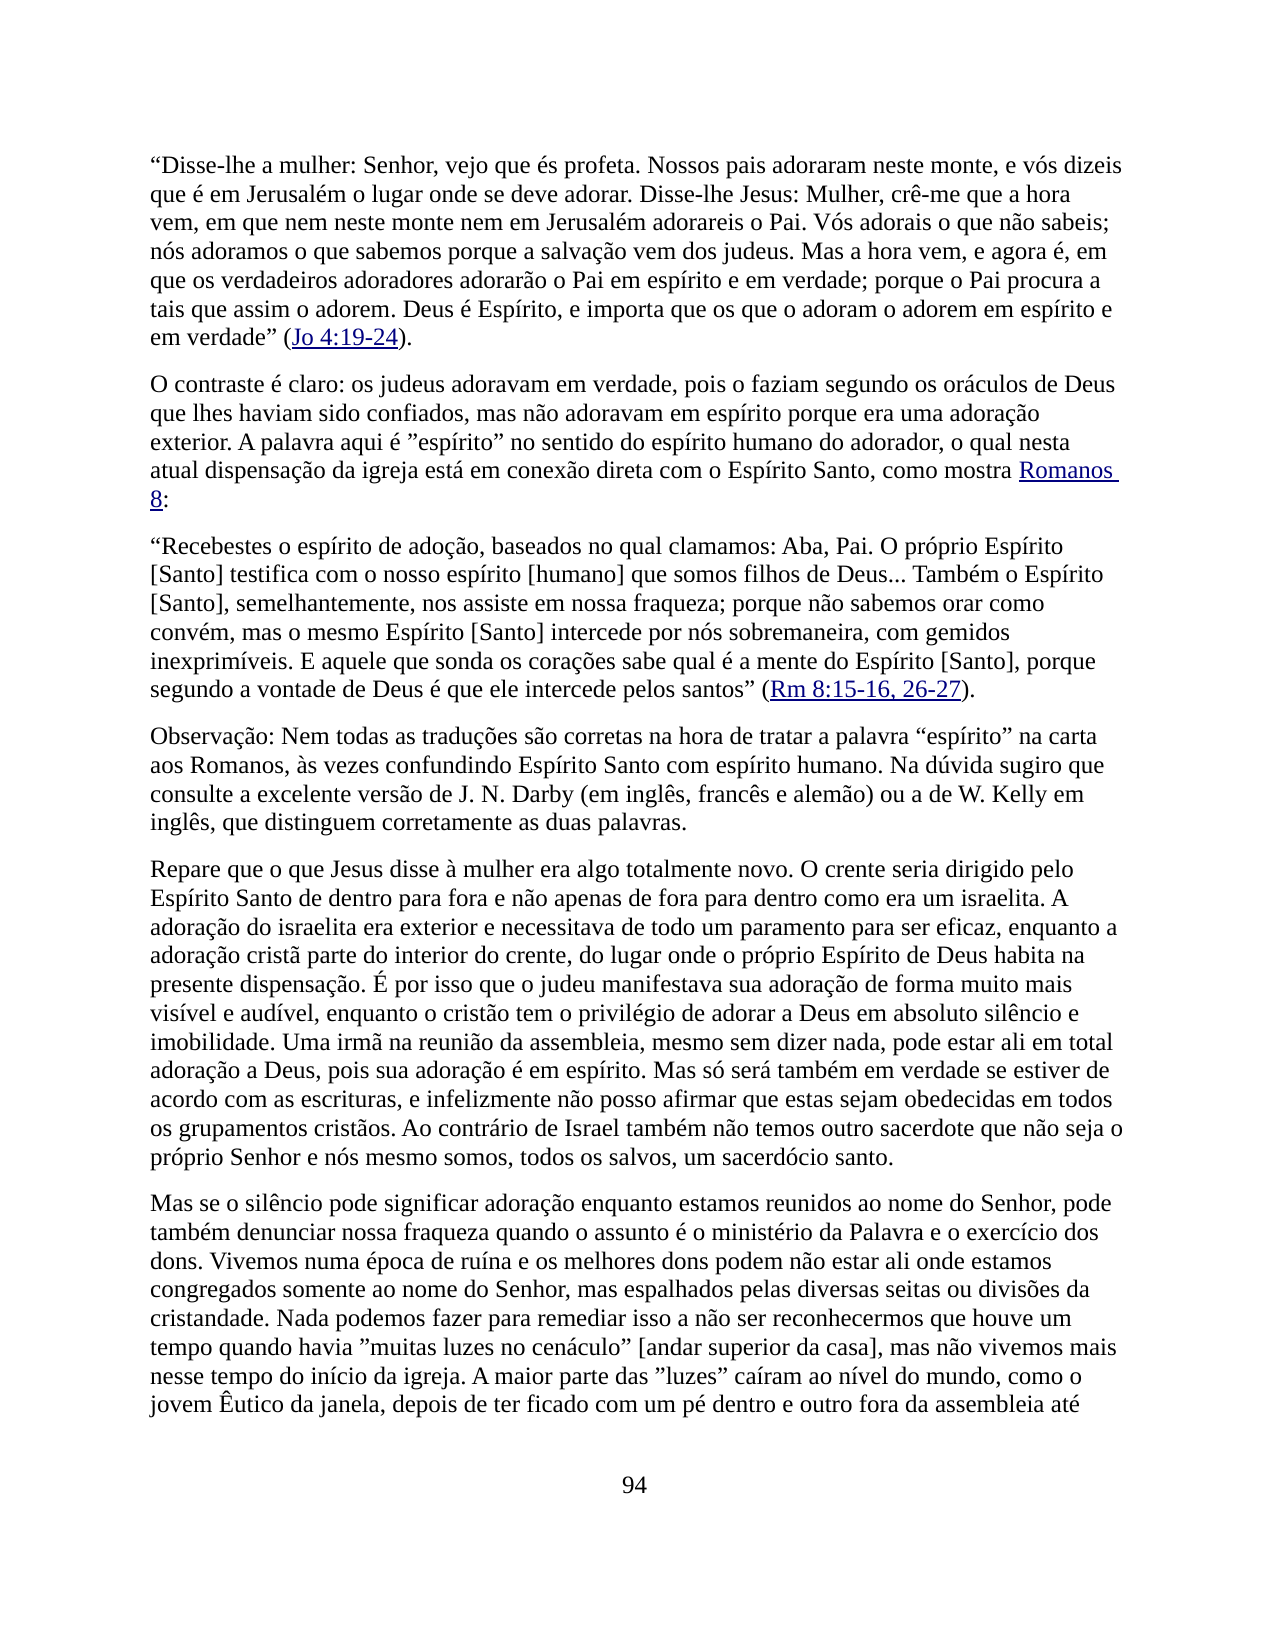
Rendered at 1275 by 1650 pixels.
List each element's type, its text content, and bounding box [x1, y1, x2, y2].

text Repare que o que Jesus disse à mulher era algo totalmente novo. O crente seria dirigido pelo Espírito Santo de dentro para fora e não apenas de fora para dentro como era um israelita. A adoração do israelita era exterior e necessitava de todo um paramento para ser eficaz, enquanto a adoração cristã parte do interior do crente, do lugar onde o próprio Espírito de Deus habita na presente dispensação. É por isso que o judeu manifestava sua adoração de forma muito mais visível e audível, enquanto o cristão tem o privilégio de adorar a Deus em absoluto silêncio e imobilidade. Uma irmã na reunião da assembleia, mesmo sem dizer nada, pode estar ali em total adoração a Deus, pois sua adoração é em espírito. Mas só será também em verdade se estiver de acordo com as escrituras, e infelizmente não posso afirmar que estas sejam obedecidas em todos os grupamentos cristãos. Ao contrário de Israel também não temos outro sacerdote que não seja o próprio Senhor e nós mesmo somos, todos os salvos, um sacerdócio santo. [150, 854, 1125, 1170]
text O contraste é claro: os judeus adoravam em verdade, pois o faziam segundo os oráculos de Deus que lhes haviam sido confiados, mas não adoravam em espírito porque era uma adoração exterior. A palavra aqui é ”espírito” no sentido do espírito humano do adorador, o qual nesta atual dispensação da igreja está em conexão direta com o Espírito Santo, como mostra Romanos 8: [150, 369, 1125, 513]
text “Recebestes o espírito de adoção, baseados no qual clamamos: Aba, Pai. O próprio Espírito [Santo] testifica com o nosso espírito [humano] que somos filhos de Deus... Também o Espírito [Santo], semelhantemente, nos assiste em nossa fraqueza; porque não sabemos orar como convém, mas o mesmo Espírito [Santo] intercede por nós sobremaneira, com gemidos inexprimíveis. E aquele que sonda os corações sabe qual é a mente do Espírito [Santo], porque segundo a vontade de Deus é que ele intercede pelos santos” (Rm 8:15-16, 26-27). [150, 531, 1125, 703]
text “Disse-lhe a mulher: Senhor, vejo que és profeta. Nossos pais adoraram neste monte, e vós dizeis que é em Jerusalém o lugar onde se deve adorar. Disse-lhe Jesus: Mulher, crê-me que a hora vem, em que nem neste monte nem em Jerusalém adorareis o Pai. Vós adorais o que não sabeis; nós adoramos o que sabemos porque a salvação vem dos judeus. Mas a hora vem, e agora é, em que os verdadeiros adoradores adorarão o Pai em espírito e em verdade; porque o Pai procura a tais que assim o adorem. Deus é Espírito, e importa que os que o adoram o adorem em espírito e em verdade” (Jo 4:19-24). [150, 150, 1125, 351]
text Observação: Nem todas as traduções são corretas na hora de tratar a palavra “espírito” na carta aos Romanos, às vezes confundindo Espírito Santo com espírito humano. Na dúvida sugiro que consulte a excelente versão de J. N. Darby (em inglês, francês e alemão) ou a de W. Kelly em inglês, que distinguem corretamente as duas palavras. [150, 721, 1125, 836]
text Mas se o silêncio pode significar adoração enquanto estamos reunidos ao nome do Senhor, pode também denunciar nossa fraqueza quando o assunto é o ministério da Palavra e o exercício dos dons. Vivemos numa época de ruína e os melhores dons podem não estar ali onde estamos congregados somente ao nome do Senhor, mas espalhados pelas diversas seitas ou divisões da cristandade. Nada podemos fazer para remediar isso a não ser reconhecermos que houve um tempo quando havia ”muitas luzes no cenáculo” [andar superior da casa], mas não vivemos mais nesse tempo do início da igreja. A maior parte das ”luzes” caíram ao nível do mundo, como o jovem Êutico da janela, depois de ter ficado com um pé dentro e outro fora da assembleia até [150, 1188, 1125, 1418]
